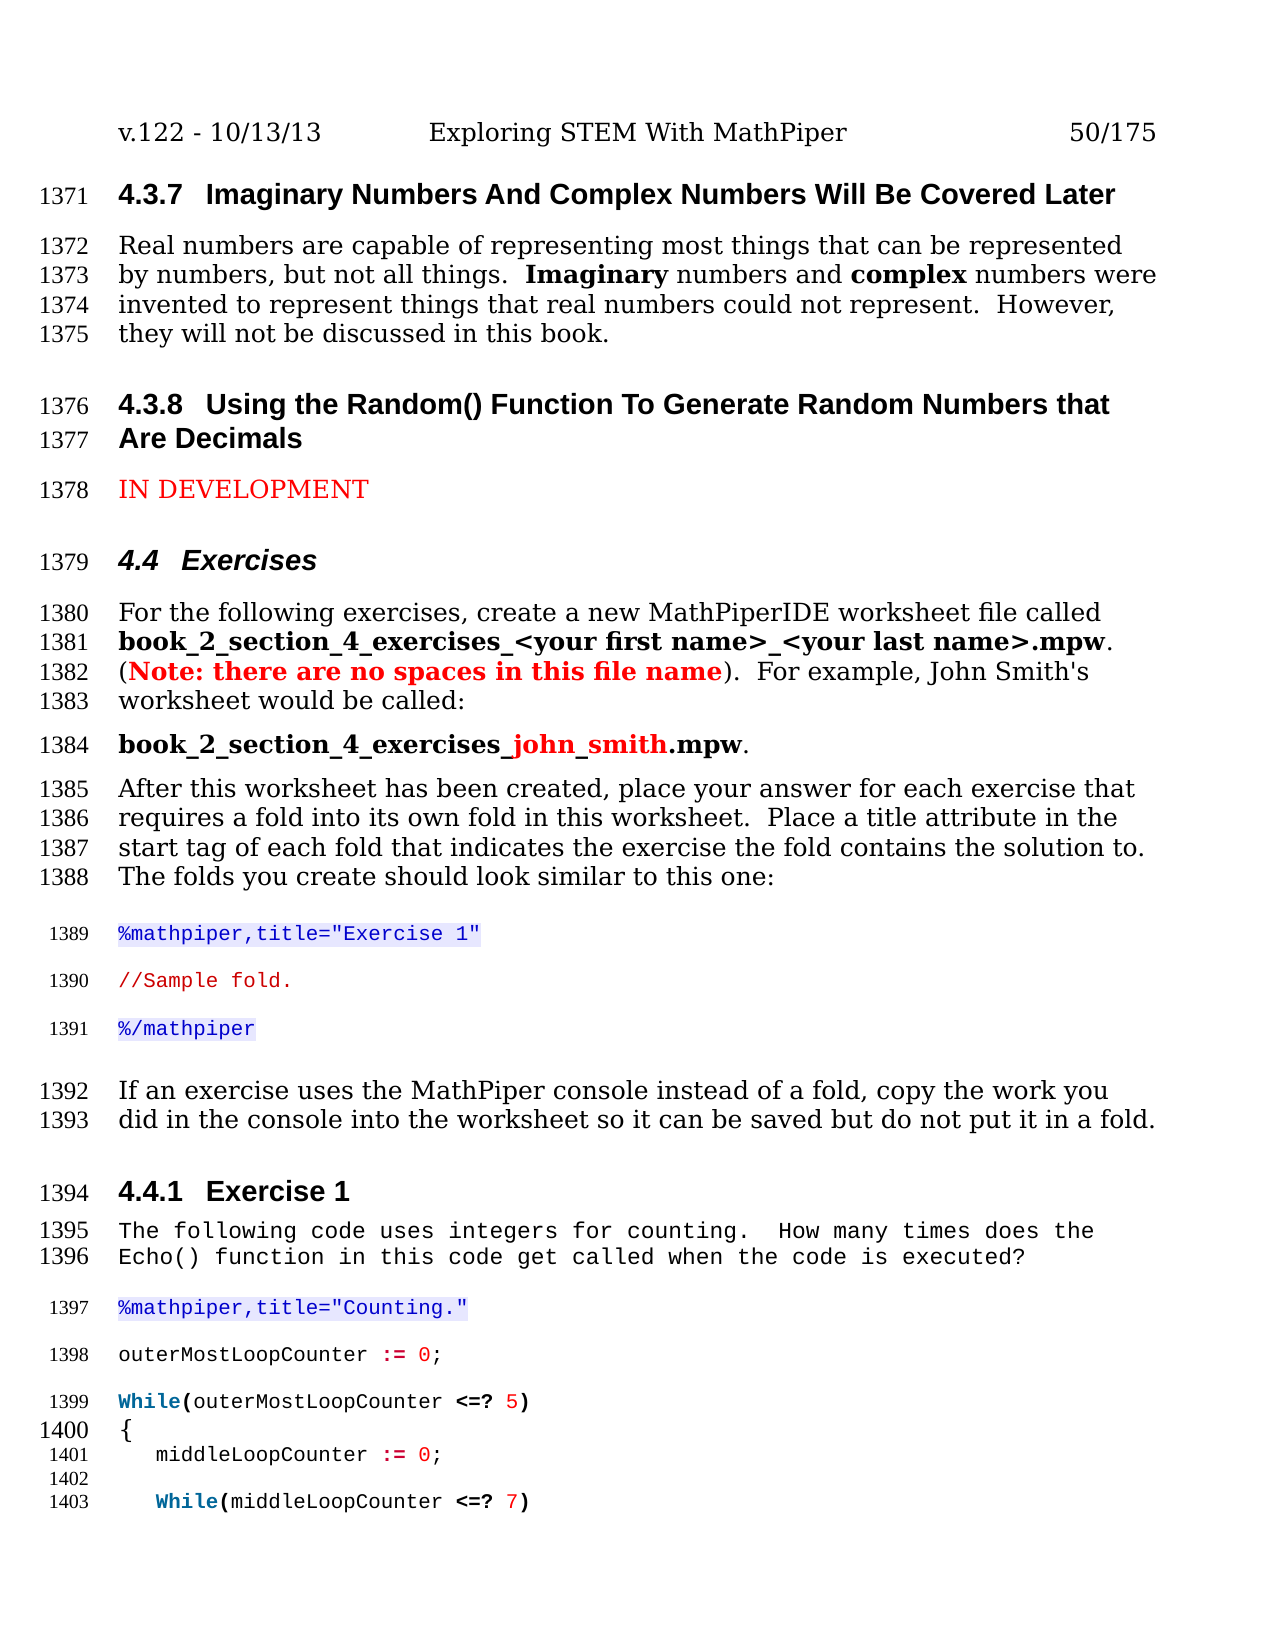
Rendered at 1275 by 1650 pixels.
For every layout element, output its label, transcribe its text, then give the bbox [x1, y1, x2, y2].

text outerMostLoopCounter := 0; [118, 1344, 1157, 1368]
text Real numbers are capable of representing most things that can be represented by numbers, but not all things. Imaginary numbers and complex numbers were invented to represent things that real numbers could not represent. However, they will not be discussed in this book. [118, 231, 1157, 348]
text %mathpiper,title="Exercise 1" [118, 923, 1157, 947]
subtitle Imaginary Numbers And Complex Numbers Will Be Covered Later [118, 177, 1157, 210]
text The following code uses integers for counting. How many times does the Echo() function in this code get called when the code is executed? [118, 1219, 1157, 1271]
text While(outerMostLoopCounter <=? 5) [118, 1391, 1157, 1415]
subtitle Using the Random() Function To Generate Random Numbers that Are Decimals [118, 387, 1157, 454]
text While(middleLoopCounter <=? 7) [118, 1492, 1157, 1515]
text //Sample fold. [118, 970, 1157, 994]
text middleLoopCounter := 0; [118, 1444, 1157, 1468]
text %mathpiper,title="Counting." [118, 1297, 1157, 1321]
text After this worksheet has been created, place your answer for each exercise that requires a fold into its own fold in this worksheet. Place a title attribute in the start tag of each fold that indicates the exercise the fold contains the solution to. The folds you create should look similar to this one: [118, 774, 1157, 891]
subtitle Exercise 1 [118, 1173, 1157, 1207]
text book_2_section_4_exercises_john_smith.mpw. [118, 730, 1157, 759]
text For the following exercises, create a new MathPiperIDE worksheet file called book_2_section_4_exercises_<your first name>_<your last name>.mpw. (Note: there are no spaces in this file name). For example, John Smith's worksheet would be called: [118, 598, 1157, 715]
text If an exercise uses the MathPiper console instead of a fold, copy the work you did in the console into the worksheet so it can be saved but do not put it in a fold. [118, 1076, 1157, 1134]
text { [118, 1415, 1157, 1444]
text IN DEVELOPMENT [118, 475, 1157, 504]
subtitle Exercises [118, 543, 1157, 577]
text %/mathpiper [118, 1018, 1157, 1041]
